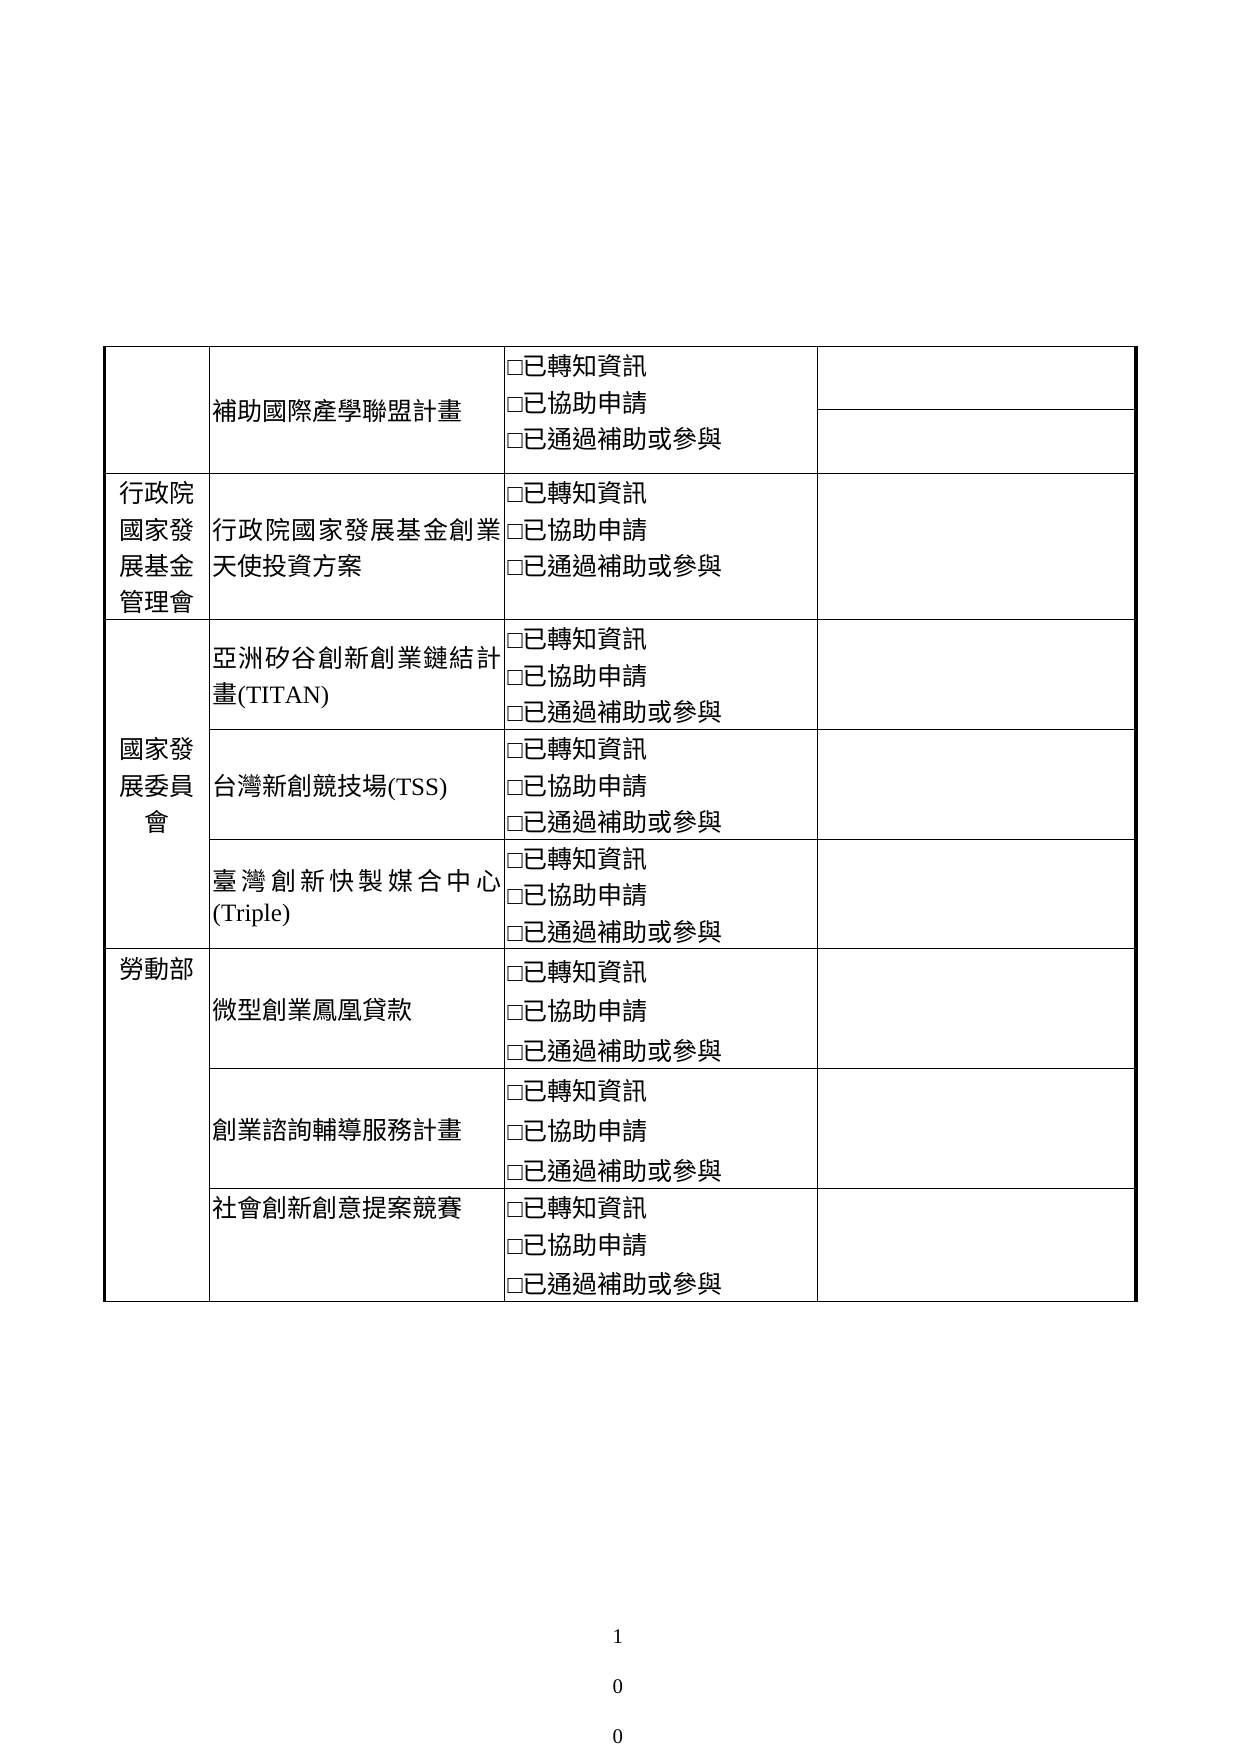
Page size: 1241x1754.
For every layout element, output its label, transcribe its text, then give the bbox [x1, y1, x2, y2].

table_cell □已轉知資訊 □已協助申請 □已通過補助或參與 [505, 730, 817, 838]
table_cell [818, 1189, 1134, 1301]
table_cell 臺灣創新快製媒合中心(Triple) [210, 840, 504, 948]
table_cell 社會創新創意提案競賽 [210, 1189, 504, 1301]
table_cell 創業諮詢輔導服務計畫 [210, 1069, 504, 1188]
table_cell 台灣新創競技場(TSS) [210, 730, 504, 838]
table_cell □已轉知資訊 □已協助申請 □已通過補助或參與 [505, 1069, 817, 1188]
table_cell □已轉知資訊 □已協助申請 □已通過補助或參與 [505, 620, 817, 729]
table_cell [818, 1069, 1134, 1188]
table_cell 勞動部 [106, 949, 209, 1301]
table_cell □已轉知資訊 □已協助申請 □已通過補助或參與 [505, 1189, 817, 1301]
table_cell [818, 474, 1134, 619]
table_cell [818, 949, 1134, 1068]
table_cell [818, 620, 1134, 729]
table_cell 行政院國家發展基金管理會 [106, 474, 209, 619]
table_cell 亞洲矽谷創新創業鏈結計畫(TITAN) [210, 620, 504, 729]
table_cell 國家發展委員會 [106, 620, 209, 948]
table_cell 微型創業鳳凰貸款 [210, 949, 504, 1068]
table_cell □已轉知資訊 □已協助申請 □已通過補助或參與 [505, 474, 817, 619]
table_cell 補助國際產學聯盟計畫 [210, 347, 504, 473]
table_cell [106, 347, 209, 473]
table_cell [818, 840, 1134, 948]
table_cell 行政院國家發展基金創業天使投資方案 [210, 474, 504, 619]
table_cell □已轉知資訊 □已協助申請 □已通過補助或參與 [505, 840, 817, 948]
table_cell [818, 410, 1134, 473]
table_cell □已轉知資訊 □已協助申請 □已通過補助或參與 [505, 949, 817, 1068]
table_cell [818, 730, 1134, 838]
table_cell [818, 347, 1134, 409]
table_cell □已轉知資訊 □已協助申請 □已通過補助或參與 [505, 347, 817, 473]
